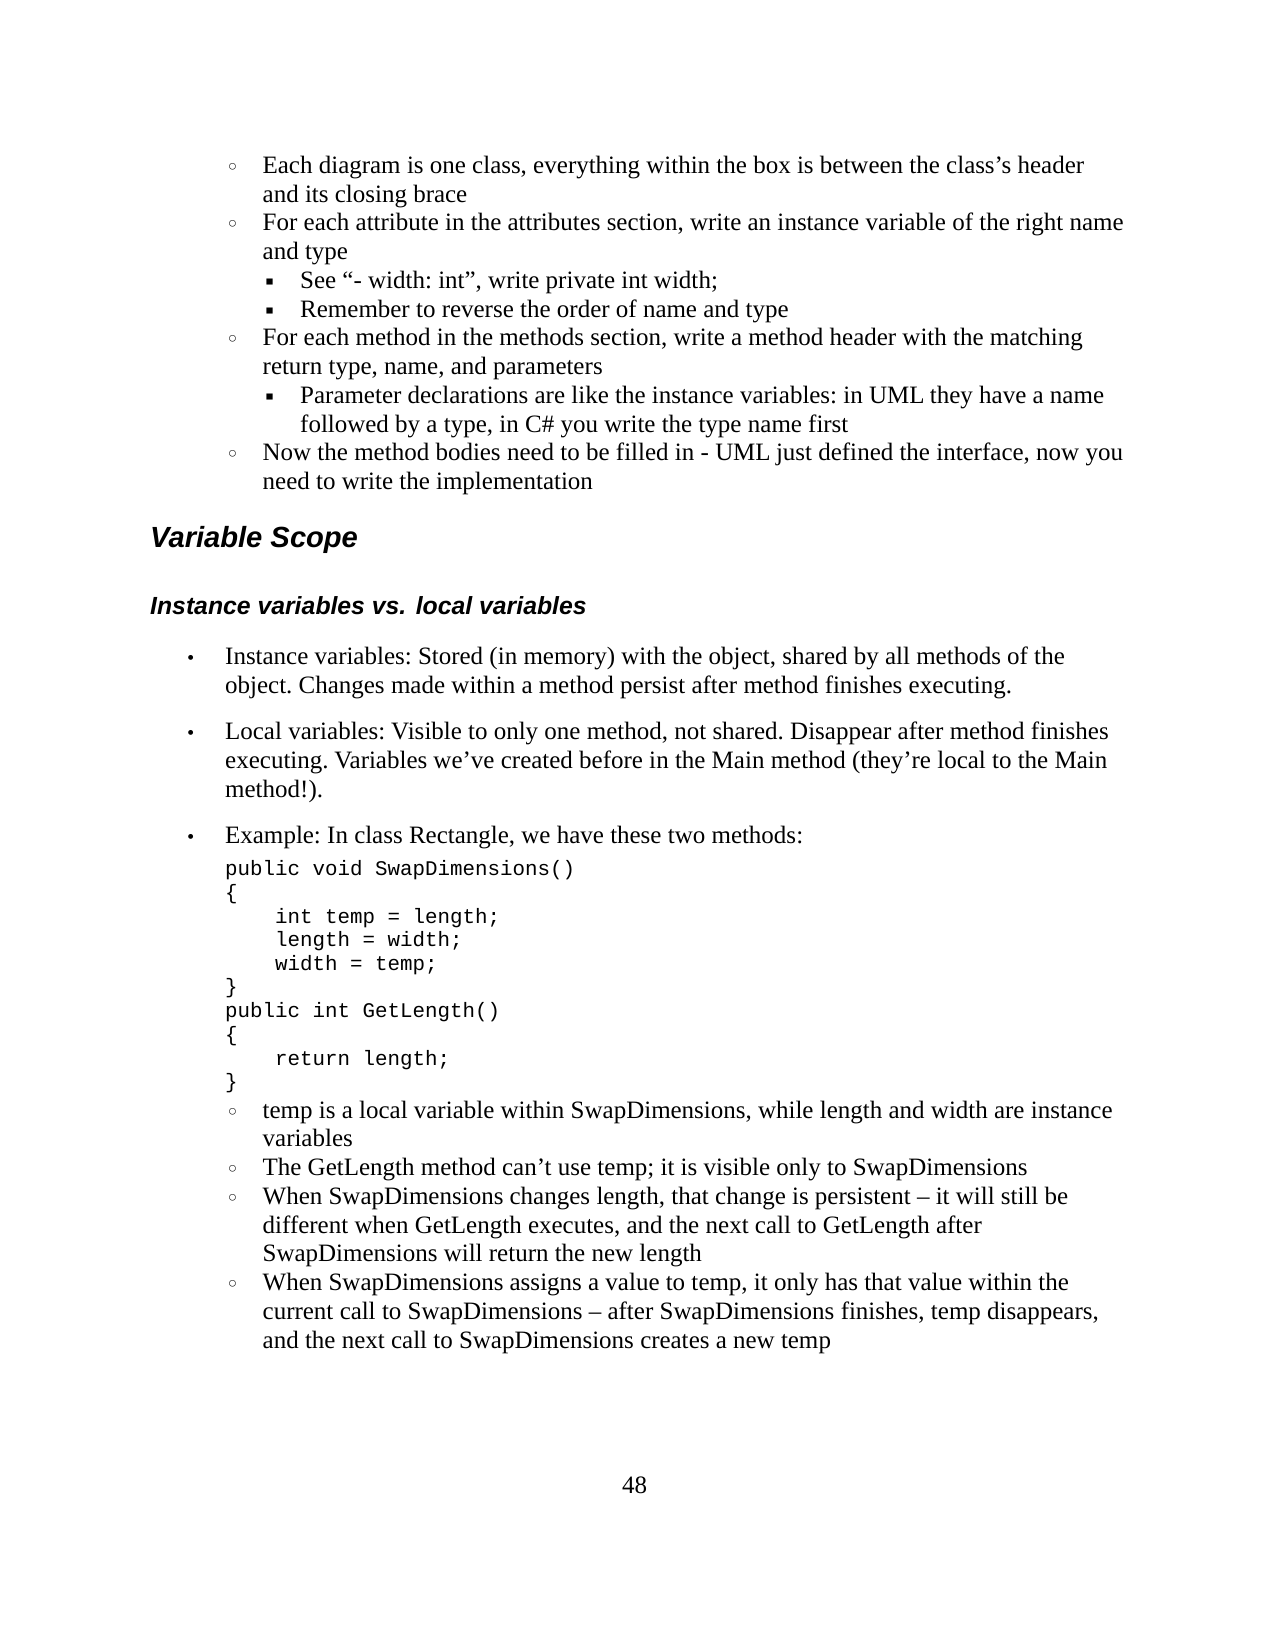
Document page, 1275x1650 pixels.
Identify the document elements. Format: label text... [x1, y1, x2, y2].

list int temp = length; [187, 906, 1125, 929]
list When SwapDimensions assigns a value to temp, it only has that value within the current call to SwapDimensions – after SwapDimensions finishes, temp disappears, and the next call to SwapDimensions creates a new temp [225, 1267, 1125, 1353]
list public int GetLength() [187, 1000, 1125, 1024]
list Instance variables: Stored (in memory) with the object, shared by all methods of the object. Changes made within a method persist after method finishes executing. [187, 641, 1125, 698]
list When SwapDimensions changes length, that change is persistent – it will still be different when GetLength executes, and the next call to GetLength after SwapDimensions will return the new length [225, 1181, 1125, 1267]
list See “- width: int”, write private int width; [262, 265, 1125, 294]
subtitle Instance variables vs. local variables [150, 591, 1125, 619]
list Example: In class Rectangle, we have these two methods: [187, 821, 1125, 849]
list temp is a local variable within SwapDimensions, while length and width are instance variables [225, 1095, 1125, 1152]
list For each attribute in the attributes section, write an instance variable of the right name and type [225, 207, 1125, 265]
list Now the method bodies need to be filled in - UML just defined the interface, now you need to write the implementation [225, 437, 1125, 495]
list length = width; [187, 929, 1125, 953]
list Parameter declarations are like the instance variables: in UML they have a name followed by a type, in C# you write the type name first [262, 380, 1125, 437]
list The GetLength method can’t use temp; it is visible only to SwapDimensions [225, 1152, 1125, 1181]
list Each diagram is one class, everything within the box is between the class’s header and its closing brace [225, 150, 1125, 207]
list width = temp; [187, 953, 1125, 977]
list return length; [187, 1047, 1125, 1071]
list } [187, 977, 1125, 1000]
list { [187, 1024, 1125, 1047]
subtitle Variable Scope [150, 520, 1125, 553]
list Local variables: Visible to only one method, not shared. Disappear after method finishes executing. Variables we’ve created before in the Main method (they’re local to the Main method!). [187, 716, 1125, 803]
list Remember to reverse the order of name and type [262, 294, 1125, 322]
list { [187, 882, 1125, 906]
list For each method in the methods section, write a method header with the matching return type, name, and parameters [225, 322, 1125, 380]
list } [187, 1071, 1125, 1095]
list public void SwapDimensions() [187, 858, 1125, 882]
